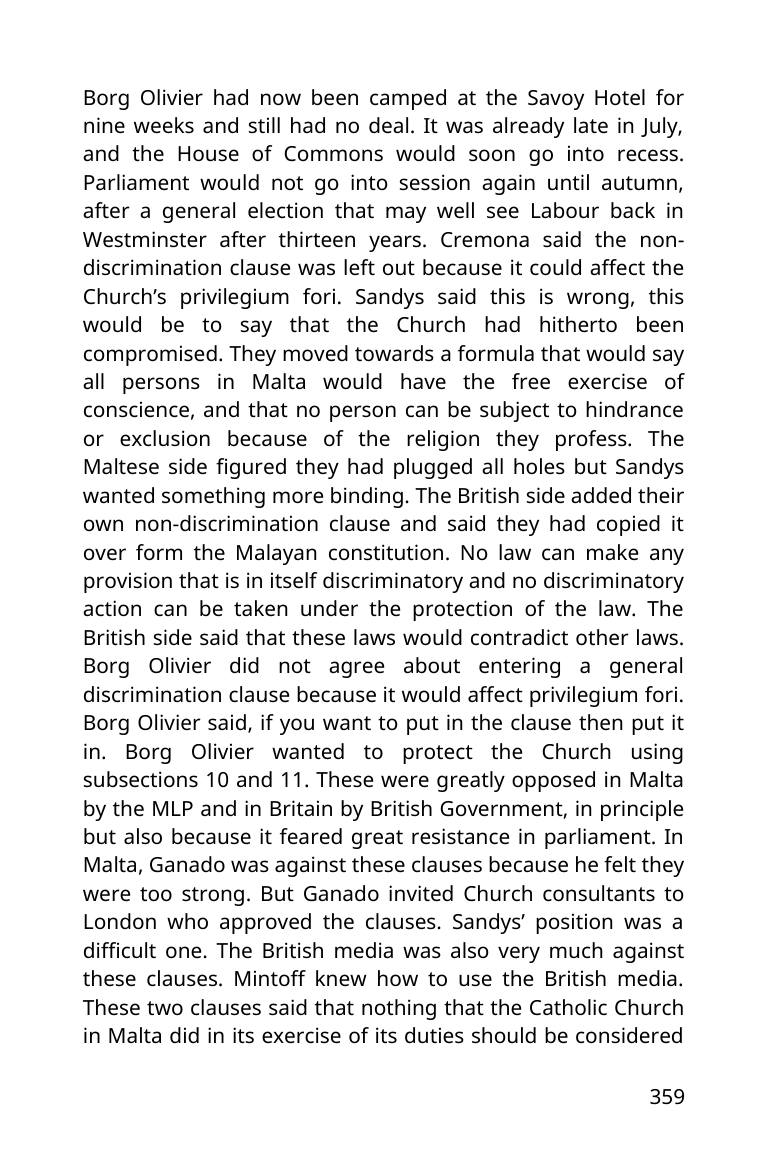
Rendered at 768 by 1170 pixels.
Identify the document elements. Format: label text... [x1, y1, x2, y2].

text Borg Olivier had now been camped at the Savoy Hotel for nine weeks and still had no deal. It was already late in July, and the House of Commons would soon go into recess. Parliament would not go into session again until autumn, after a general election that may well see Labour back in Westminster after thirteen years. Cremona said the non-discrimination clause was left out because it could affect the Church’s privilegium fori. Sandys said this is wrong, this would be to say that the Church had hitherto been compromised. They moved towards a formula that would say all persons in Malta would have the free exercise of conscience, and that no person can be subject to hindrance or exclusion because of the religion they profess. The Maltese side figured they had plugged all holes but Sandys wanted something more binding. The British side added their own non-discrimination clause and said they had copied it over form the Malayan constitution. No law can make any provision that is in itself discriminatory and no discriminatory action can be taken under the protection of the law. The British side said that these laws would contradict other laws. Borg Olivier did not agree about entering a general discrimination clause because it would affect privilegium fori. Borg Olivier said, if you want to put in the clause then put it in. Borg Olivier wanted to protect the Church using subsections 10 and 11. These were greatly opposed in Malta by the MLP and in Britain by British Government, in principle but also because it feared great resistance in parliament. In Malta, Ganado was against these clauses because he felt they were too strong. But Ganado invited Church consultants to London who approved the clauses. Sandys’ position was a difficult one. The British media was also very much against these clauses. Mintoff knew how to use the British media. These two clauses said that nothing that the Catholic Church in Malta did in its exercise of its duties should be considered [83, 83, 685, 1049]
